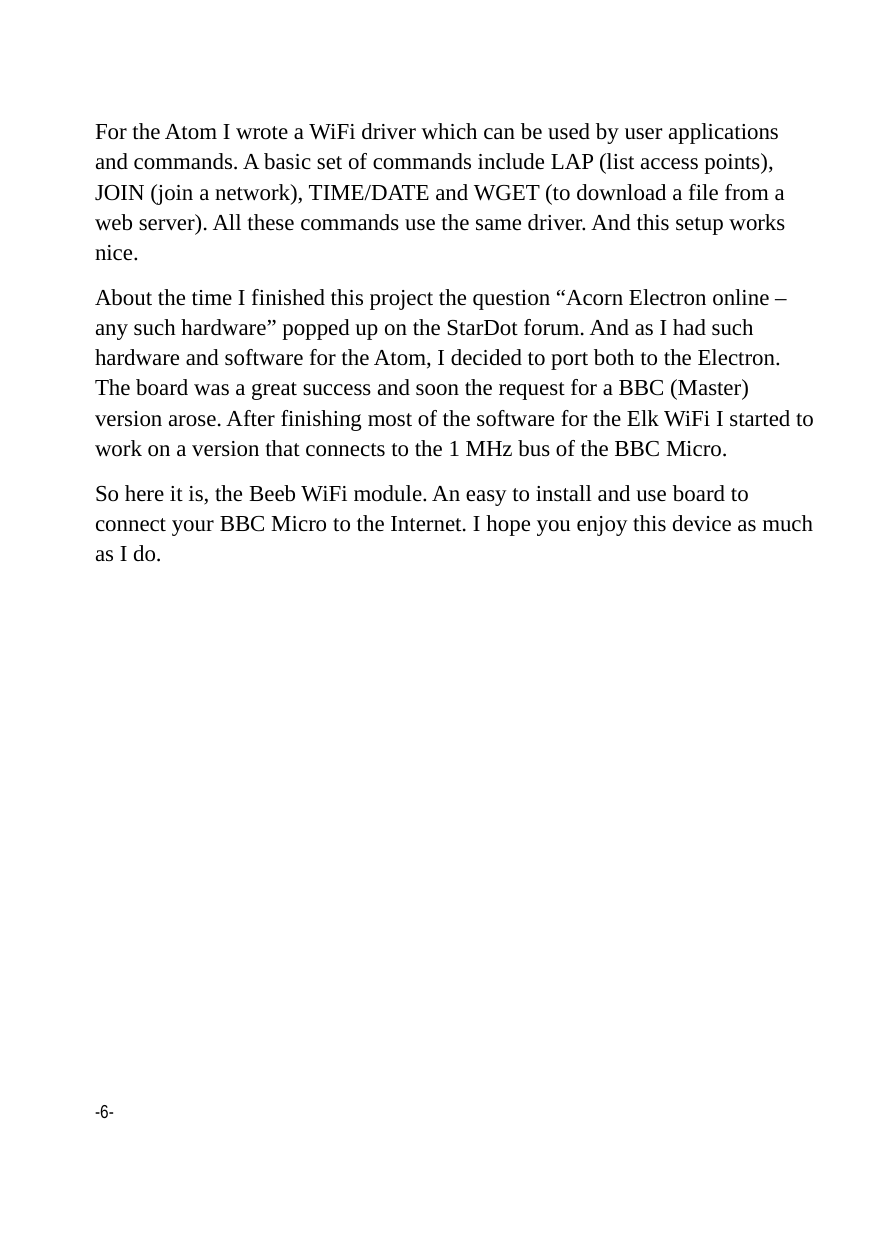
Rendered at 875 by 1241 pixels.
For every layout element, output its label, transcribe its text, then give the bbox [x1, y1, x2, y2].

text About the time I finished this project the question “Acorn Electron online – any such hardware” popped up on the StarDot forum. And as I had such hardware and software for the Atom, I decided to port both to the Electron. The board was a great success and soon the request for a BBC (Master) version arose. After finishing most of the software for the Elk WiFi I started to work on a version that connects to the 1 MHz bus of the BBC Micro. [95, 284, 815, 461]
text For the Atom I wrote a WiFi driver which can be used by user applications and commands. A basic set of commands include LAP (list access points), JOIN (join a network), TIME/DATE and WGET (to download a file from a web server). All these commands use the same driver. And this setup works nice. [95, 118, 815, 265]
text So here it is, the Beeb WiFi module. An easy to install and use board to connect your BBC Micro to the Internet. I hope you enjoy this device as much as I do. [95, 479, 815, 566]
